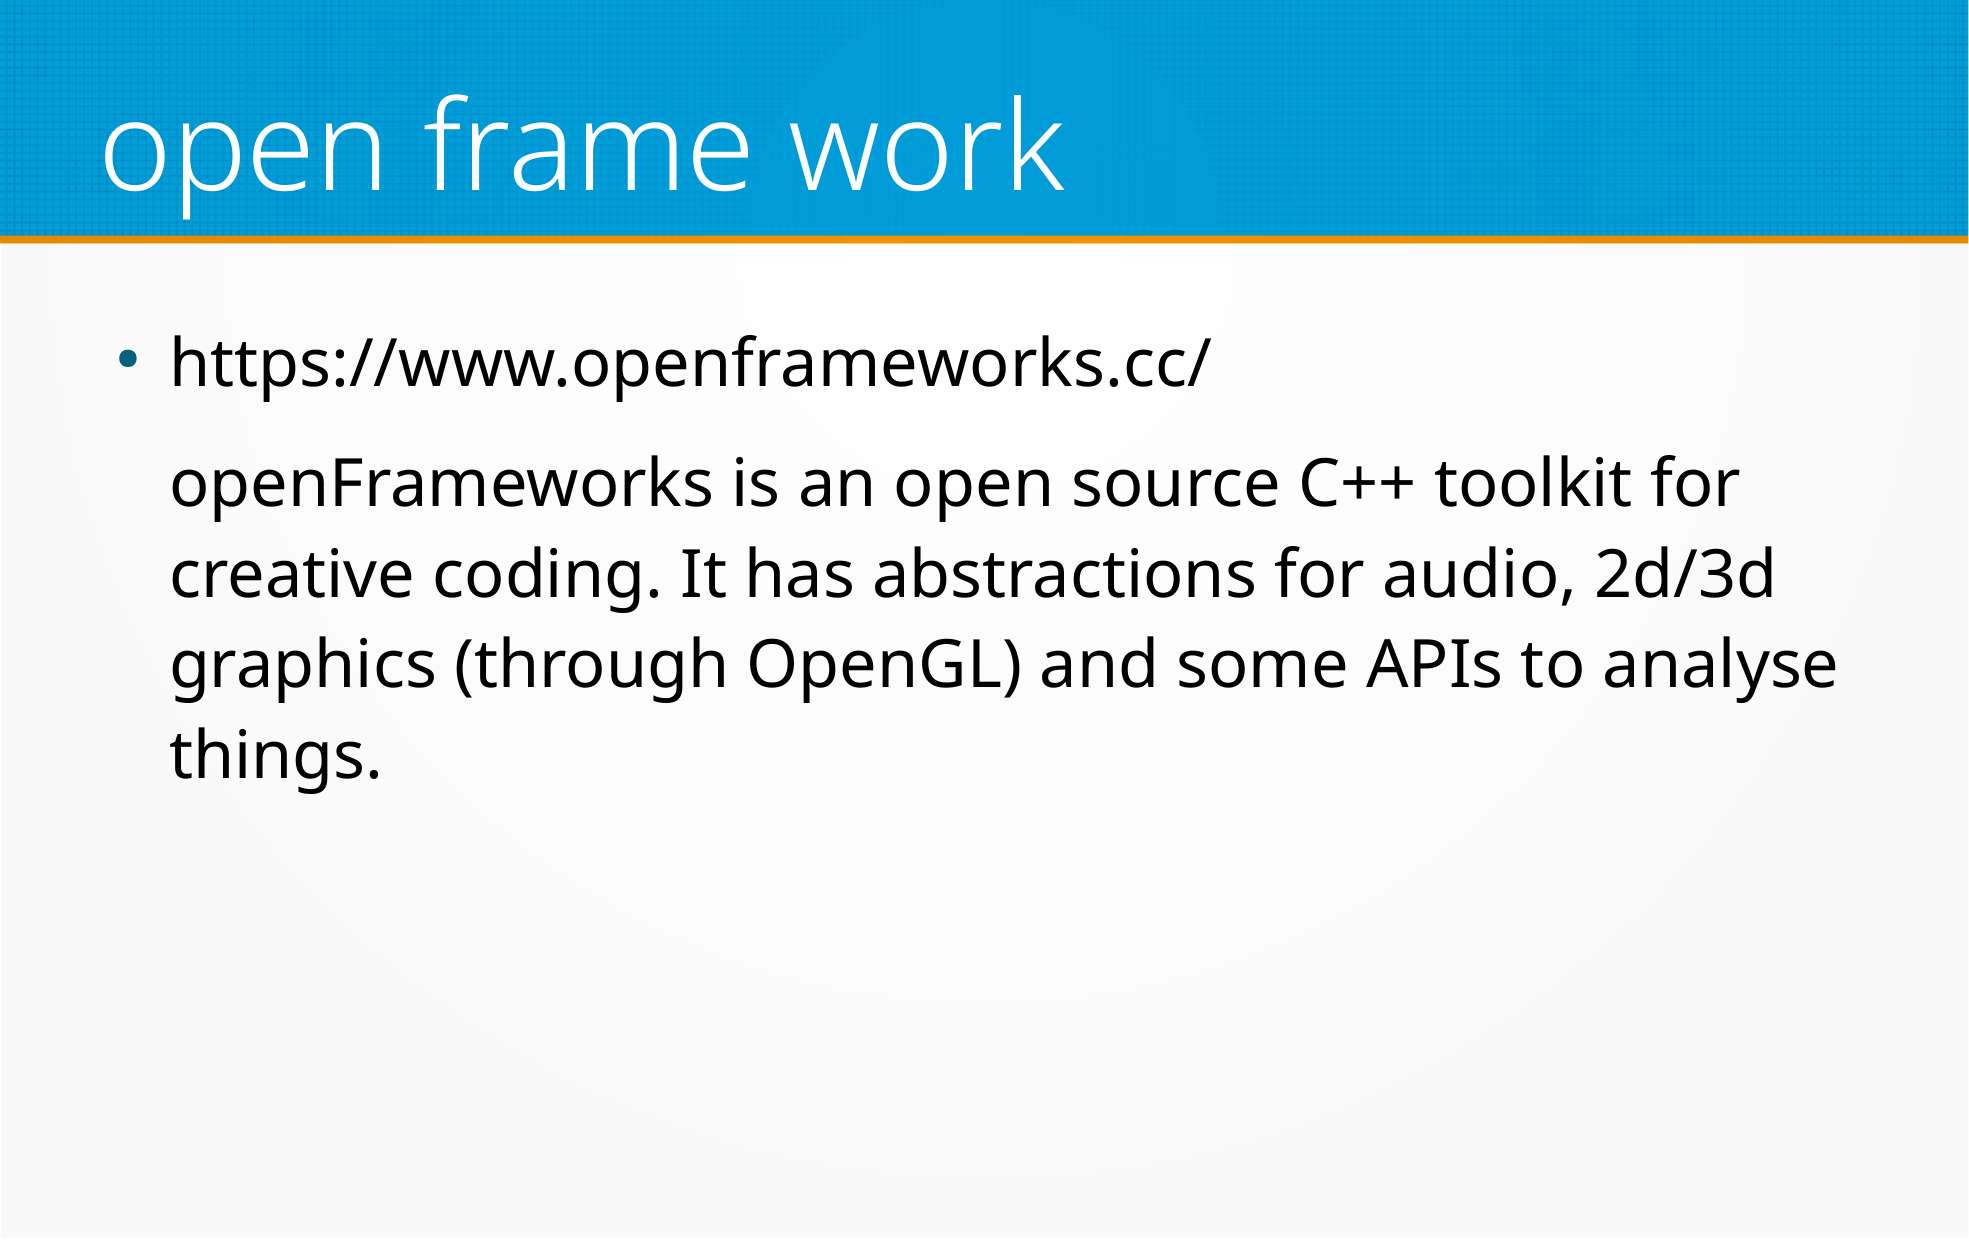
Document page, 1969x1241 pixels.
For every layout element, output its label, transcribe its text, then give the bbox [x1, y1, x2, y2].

list https://www.openframeworks.cc/ openFrameworks is an open source C++ toolkit for creative coding. It has abstractions for audio, 2d/3d graphics (through OpenGL) and some APIs to analyse things. [98, 315, 1861, 1081]
title open frame work [98, 19, 1870, 227]
picture [0, 236, 1969, 1241]
